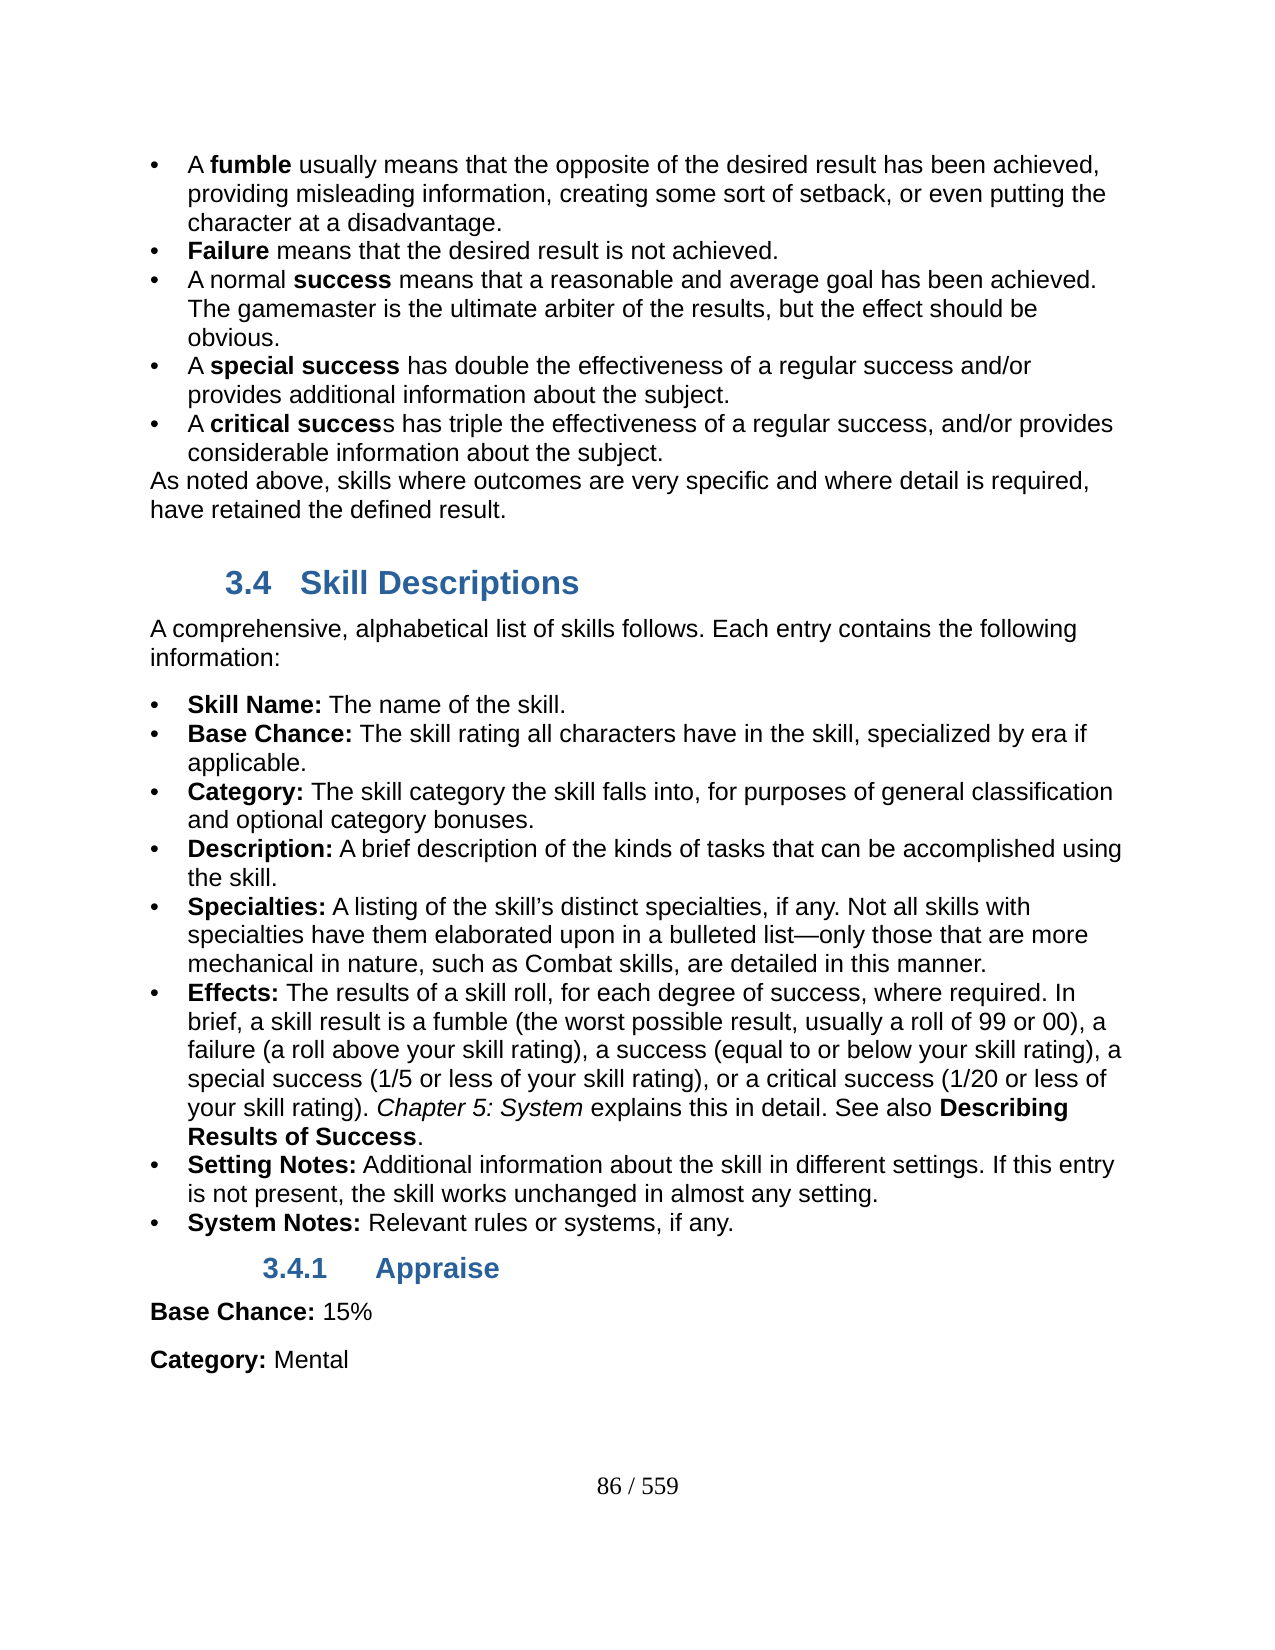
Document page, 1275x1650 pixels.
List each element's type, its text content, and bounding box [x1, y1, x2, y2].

text Category: Mental [150, 1345, 1125, 1374]
text Base Chance: 15% [150, 1297, 1125, 1326]
text • Category: The skill category the skill falls into, for purposes of general classification and optional category bonuses. [150, 777, 1125, 834]
text • A fumble usually means that the opposite of the desired result has been achieved, providing misleading information, creating some sort of setback, or even putting the character at a disadvantage. [150, 150, 1125, 236]
text • Skill Name: The name of the skill. [150, 691, 1125, 719]
text A comprehensive, alphabetical list of skills follows. Each entry contains the following information: [150, 614, 1125, 672]
text • Effects: The results of a skill roll, for each degree of success, where required. In brief, a skill result is a fumble (the worst possible result, usually a roll of 99 or 00), a failure (a roll above your skill rating), a success (equal to or below your skill rating), a special success (1/5 or less of your skill rating), or a critical success (1/20 or less of your skill rating). Chapter 5: System explains this in detail. See also Describing Results of Success. [150, 978, 1125, 1151]
text • A special success has double the effectiveness of a regular success and/or provides additional information about the subject. [150, 351, 1125, 409]
subtitle Appraise [262, 1251, 1125, 1285]
text • Failure means that the desired result is not achieved. [150, 236, 1125, 265]
text • Base Chance: The skill rating all characters have in the skill, specialized by era if applicable. [150, 719, 1125, 777]
text • System Notes: Relevant rules or systems, if any. [150, 1208, 1125, 1237]
text • Setting Notes: Additional information about the skill in different settings. If this entry is not present, the skill works unchanged in almost any setting. [150, 1151, 1125, 1208]
text As noted above, skills where outcomes are very specific and where detail is required, have retained the defined result. [150, 466, 1125, 524]
text • Description: A brief description of the kinds of tasks that can be accomplished using the skill. [150, 834, 1125, 892]
text • Specialties: A listing of the skill’s distinct specialties, if any. Not all skills with specialties have them elaborated upon in a bulleted list—only those that are more mechanical in nature, such as Combat skills, are detailed in this manner. [150, 892, 1125, 978]
subtitle Skill Descriptions [225, 563, 1125, 602]
text • A critical success has triple the effectiveness of a regular success, and/or provides considerable information about the subject. [150, 409, 1125, 466]
text • A normal success means that a reasonable and average goal has been achieved. The gamemaster is the ultimate arbiter of the results, but the effect should be obvious. [150, 265, 1125, 351]
